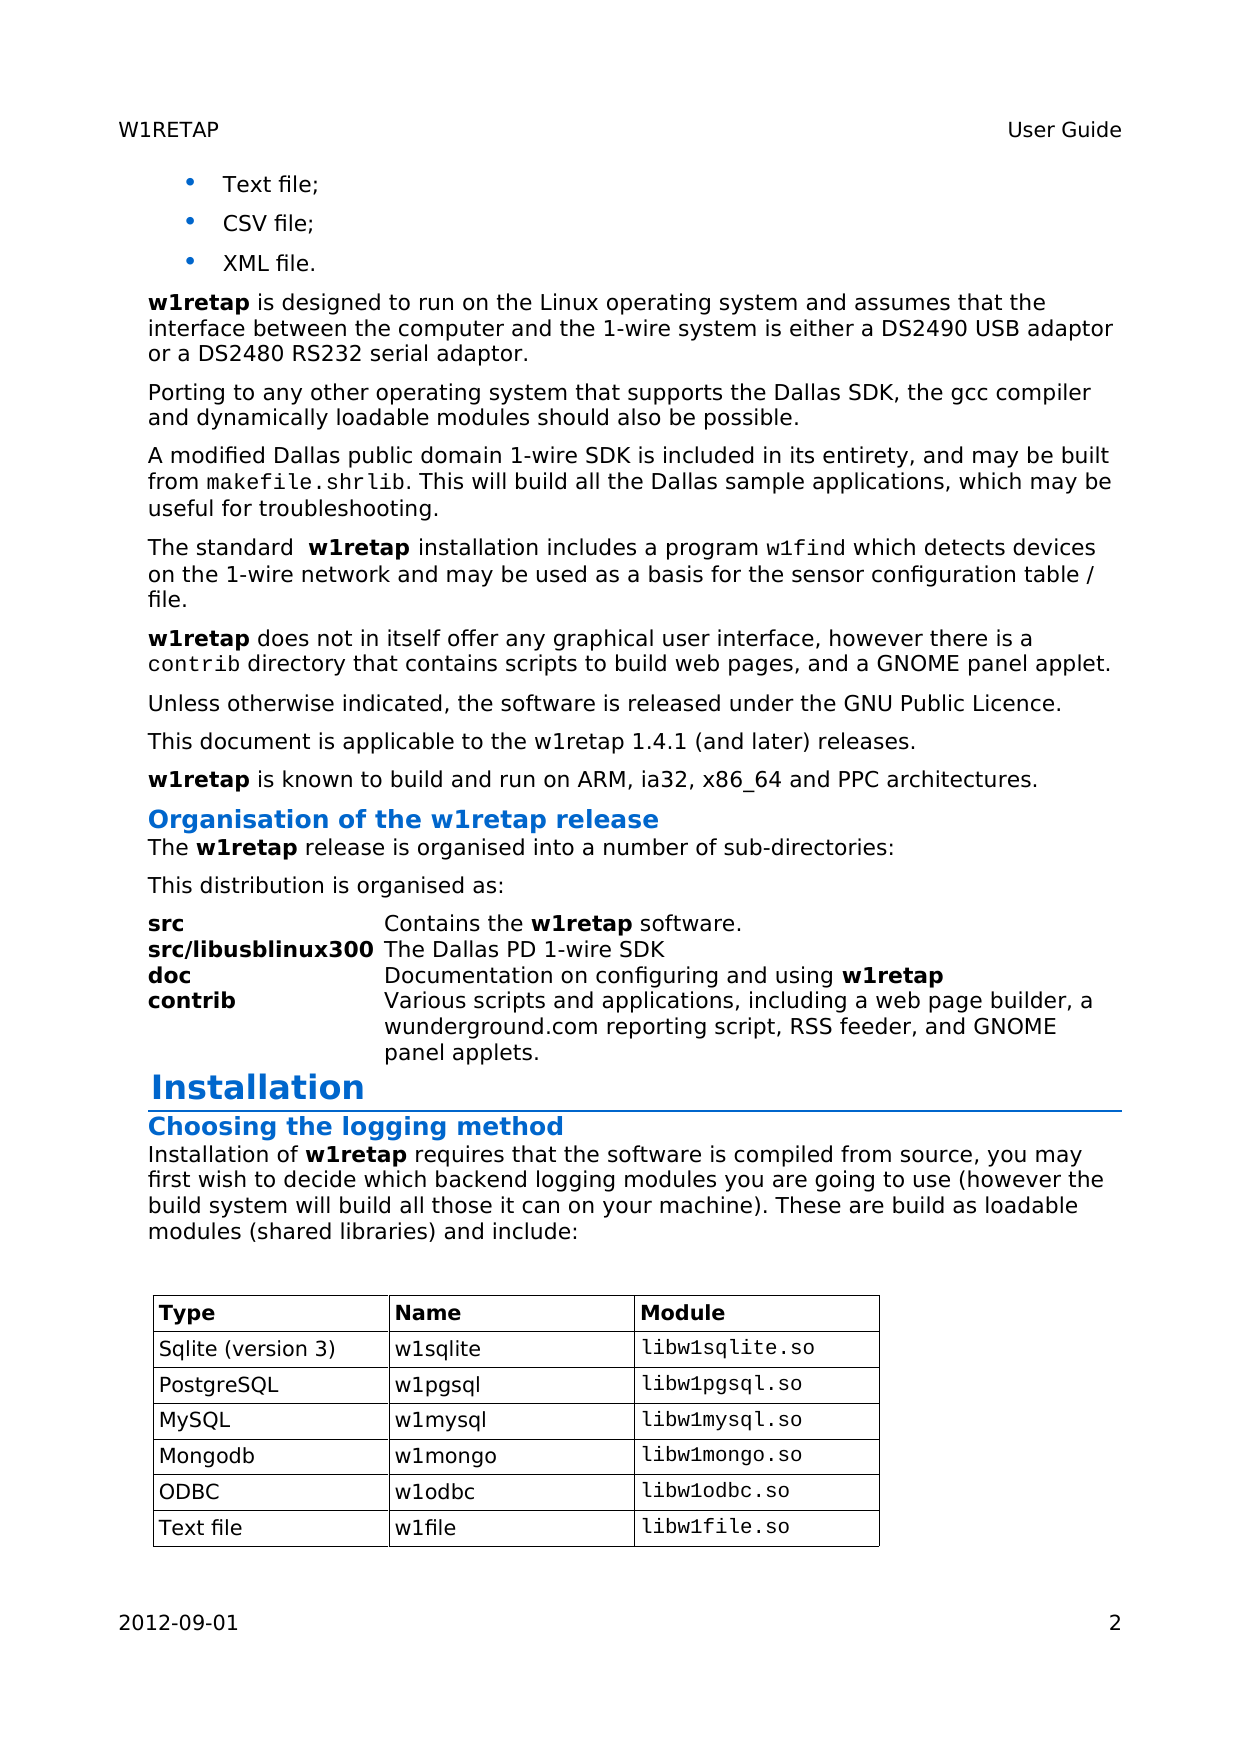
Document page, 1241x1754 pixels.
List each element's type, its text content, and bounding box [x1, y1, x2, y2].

table_cell w1pgsql [390, 1368, 634, 1403]
table_cell w1mysql [390, 1404, 634, 1439]
table_cell w1sqlite [390, 1332, 634, 1367]
table_cell w1file [390, 1511, 634, 1546]
table_cell libw1file.so [635, 1511, 879, 1546]
table_cell MySQL [154, 1404, 388, 1439]
list Text file; [185, 172, 1122, 199]
table_header Name [390, 1296, 634, 1331]
list contrib Various scripts and applications, including a web page builder, a wunderground.com reporting script, RSS feeder, and GNOME panel applets. [148, 988, 1122, 1066]
table_header Type [154, 1296, 388, 1331]
text w1retap is designed to run on the Linux operating system and assumes that the interface between the computer and the 1-wire system is either a DS2490 USB adaptor or a DS2480 RS232 serial adaptor. [148, 290, 1122, 367]
subtitle Installation [148, 1066, 1122, 1110]
text w1retap is known to build and run on ARM, ia32, x86_64 and PPC architectures. [148, 767, 1122, 793]
table_cell w1odbc [390, 1475, 634, 1510]
table_cell libw1pgsql.so [635, 1368, 879, 1403]
table_cell Mongodb [154, 1440, 388, 1474]
list XML file. [185, 250, 1122, 277]
text The w1retap release is organised into a number of sub-directories: [148, 835, 1122, 860]
subtitle Choosing the logging method [148, 1112, 1122, 1142]
table_cell Sqlite (version 3) [154, 1332, 388, 1367]
table_cell Text file [154, 1511, 388, 1546]
text Unless otherwise indicated, the software is released under the GNU Public Licence. [148, 691, 1122, 716]
table_cell w1mongo [390, 1440, 634, 1474]
table_header Module [635, 1296, 879, 1331]
list doc Documentation on configuring and using w1retap [148, 963, 1122, 988]
table_cell libw1mongo.so [635, 1440, 879, 1474]
text Installation of w1retap requires that the software is compiled from source, you may first wish to decide which backend logging modules you are going to use (however the build system will build all those it can on your machine). These are build as loadable modules (shared libraries) and include: [148, 1142, 1122, 1244]
list src Contains the w1retap software. [148, 911, 1122, 937]
table_cell ODBC [154, 1475, 388, 1510]
text The standard w1retap installation includes a program w1find which detects devices on the 1-wire network and may be used as a basis for the sensor configuration table / file. [148, 534, 1122, 613]
table_cell libw1mysql.so [635, 1404, 879, 1439]
text This document is applicable to the w1retap 1.4.1 (and later) releases. [148, 729, 1122, 755]
text This distribution is organised as: [148, 873, 1122, 899]
text A modified Dallas public domain 1-wire SDK is included in its entirety, and may be built from makefile.shrlib. This will build all the Dallas sample applications, which may be useful for troubleshooting. [148, 443, 1122, 522]
table_cell libw1odbc.so [635, 1475, 879, 1510]
list CSV file; [185, 211, 1122, 238]
text w1retap does not in itself offer any graphical user interface, however there is a contrib directory that contains scripts to build web pages, and a GNOME panel applet. [148, 625, 1122, 678]
table_cell PostgreSQL [154, 1368, 388, 1403]
subtitle Organisation of the w1retap release [148, 805, 1122, 835]
list src/libusblinux300 The Dallas PD 1-wire SDK [148, 937, 1122, 963]
text Porting to any other operating system that supports the Dallas SDK, the gcc compiler and dynamically loadable modules should also be possible. [148, 379, 1122, 431]
table_cell libw1sqlite.so [635, 1332, 879, 1367]
